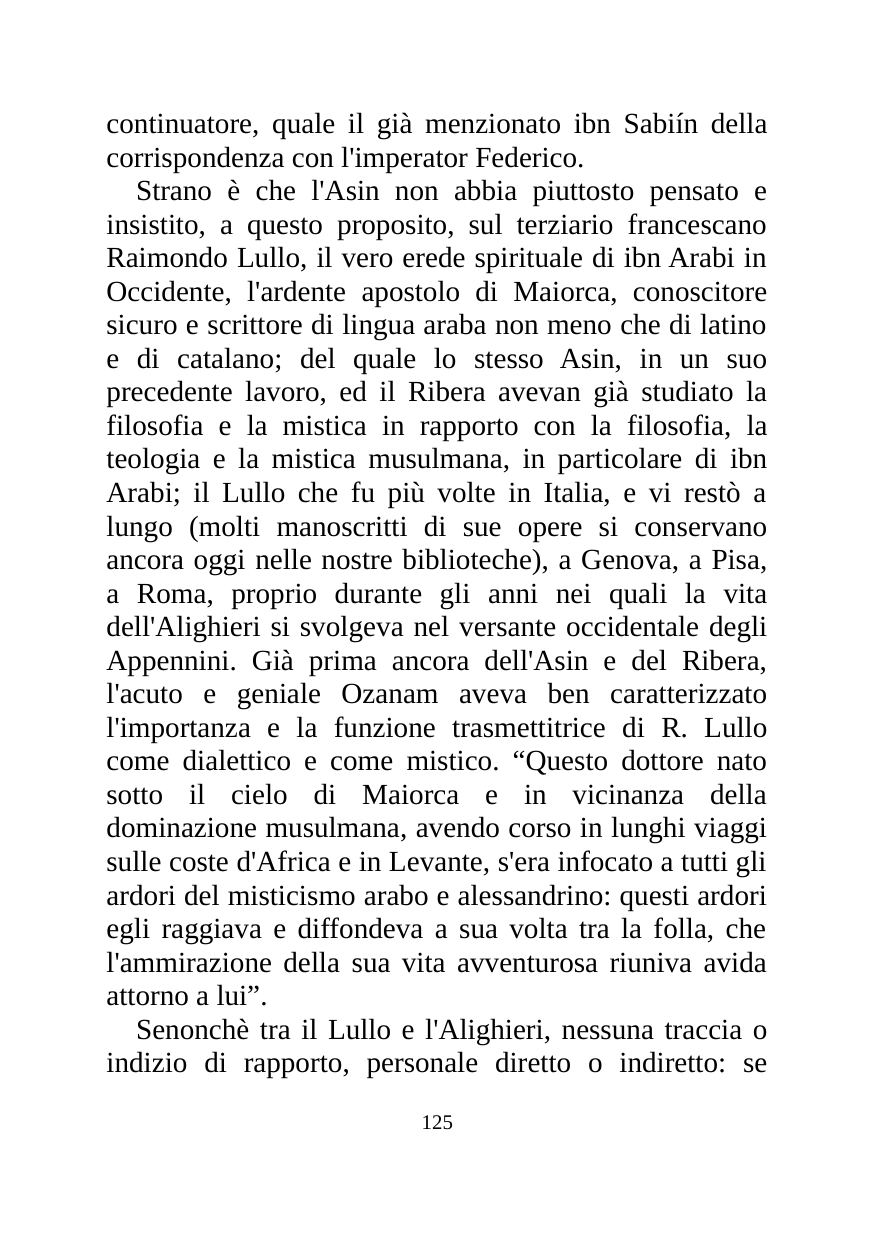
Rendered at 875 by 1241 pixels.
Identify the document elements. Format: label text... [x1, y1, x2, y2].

text Senonchè tra il Lullo e l'Alighieri, nessuna traccia o indizio di rapporto, personale diretto o indiretto: se [106, 1012, 768, 1079]
text continuatore, quale il già menzionato ibn Sabiín della corrispondenza con l'imperator Federico. [106, 106, 768, 173]
text Strano è che l'Asin non abbia piuttosto pensato e insistito, a questo proposito, sul terziario francescano Raimondo Lullo, il vero erede spirituale di ibn Arabi in Occidente, l'ardente apostolo di Maiorca, conoscitore sicuro e scrittore di lingua araba non meno che di latino e di catalano; del quale lo stesso Asin, in un suo precedente lavoro, ed il Ribera avevan già studiato la filosofia e la mistica in rapporto con la filosofia, la teologia e la mistica musulmana, in particolare di ibn Arabi; il Lullo che fu più volte in Italia, e vi restò a lungo (molti manoscritti di sue opere si conservano ancora oggi nelle nostre biblioteche), a Genova, a Pisa, a Roma, proprio durante gli anni nei quali la vita dell'Alighieri si svolgeva nel versante occidentale degli Appennini. Già prima ancora dell'Asin e del Ribera, l'acuto e geniale Ozanam aveva ben caratterizzato l'importanza e la funzione trasmettitrice di R. Lullo come dialettico e come mistico. “Questo dottore nato sotto il cielo di Maiorca e in vicinanza della dominazione musulmana, avendo corso in lunghi viaggi sulle coste d'Africa e in Levante, s'era infocato a tutti gli ardori del misticismo arabo e alessandrino: questi ardori egli raggiava e diffondeva a sua volta tra la folla, che l'ammirazione della sua vita avventurosa riuniva avida attorno a lui”. [106, 173, 768, 1012]
